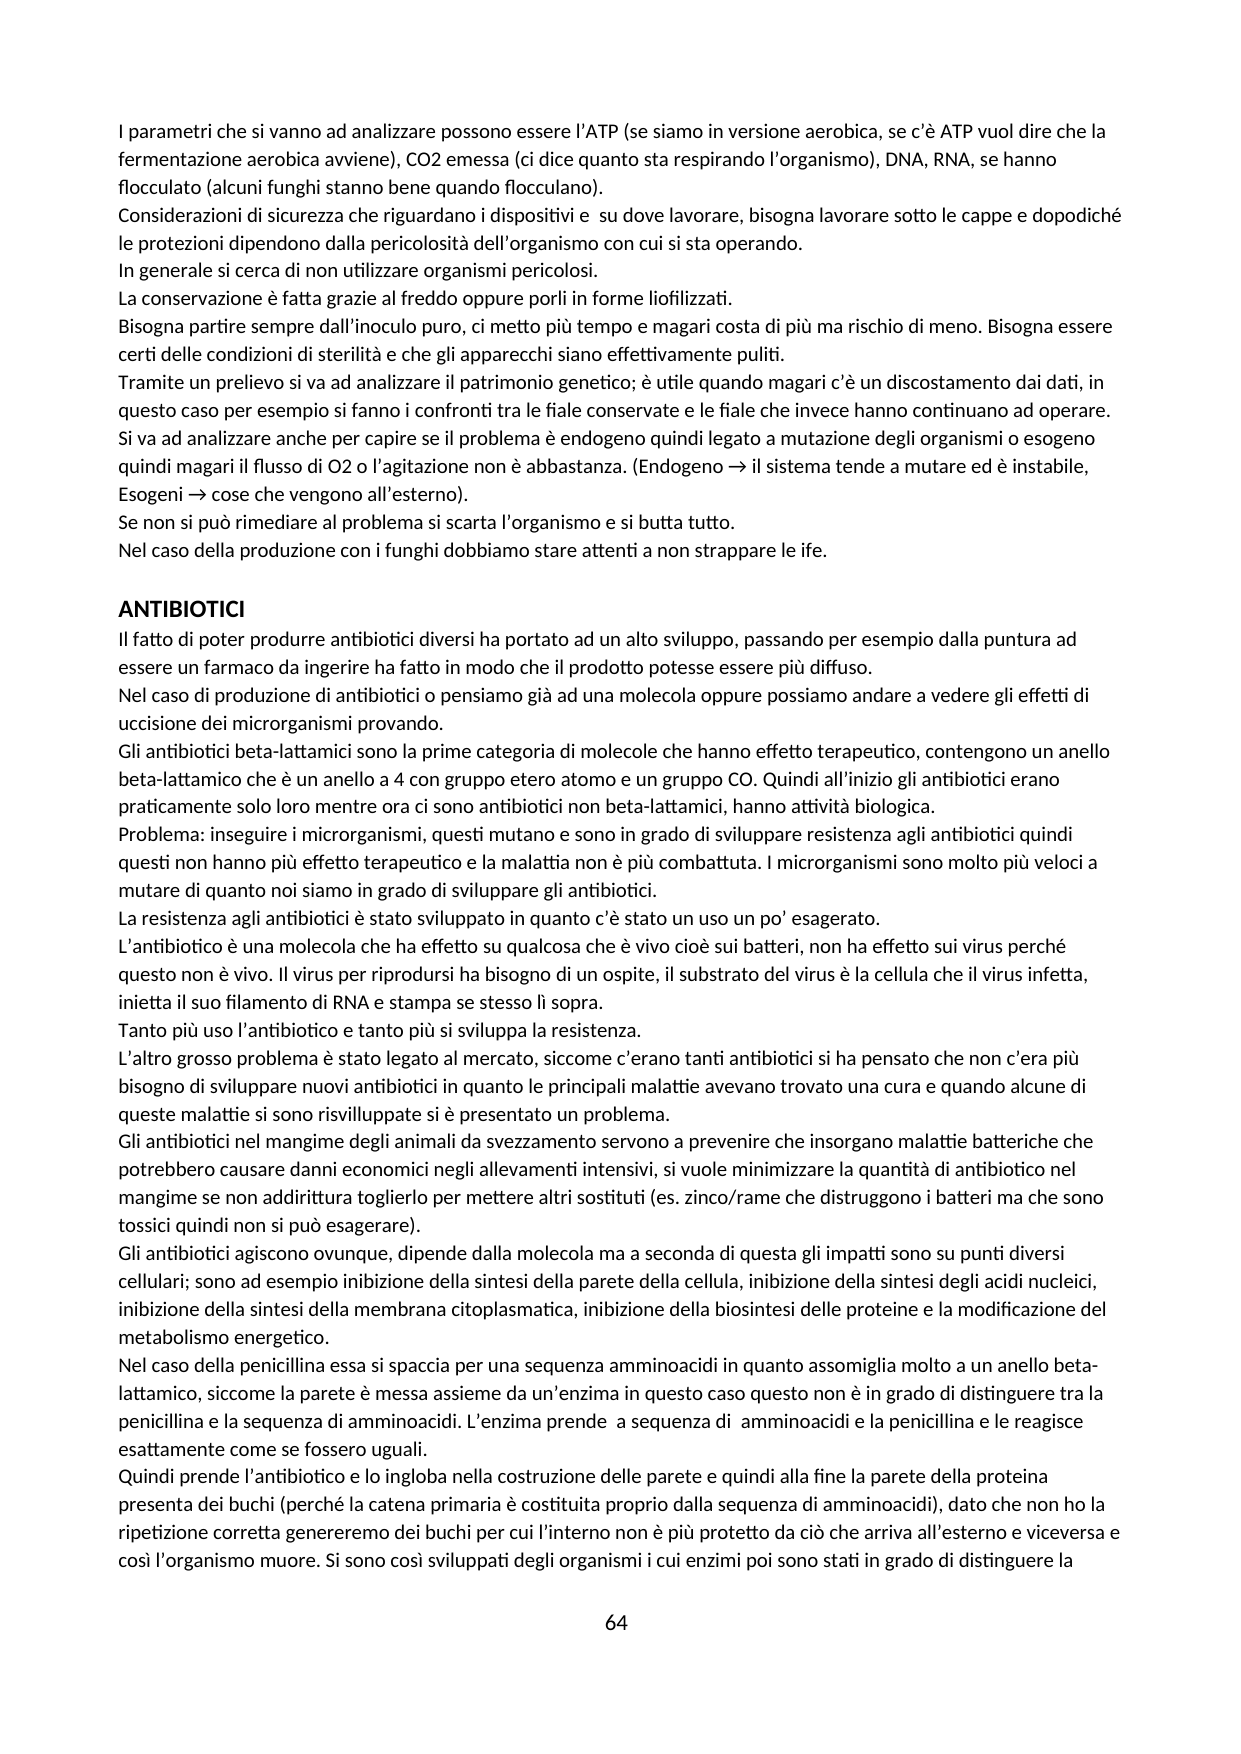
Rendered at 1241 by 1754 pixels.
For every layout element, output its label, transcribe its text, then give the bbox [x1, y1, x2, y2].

text ANTIBIOTICI Il fatto di poter produrre antibiotici diversi ha portato ad un alto sviluppo, passando per esempio dalla puntura ad essere un farmaco da ingerire ha fatto in modo che il prodotto potesse essere più diffuso. Nel caso di produzione di antibiotici o pensiamo già ad una molecola oppure possiamo andare a vedere gli effetti di uccisione dei microrganismi provando. Gli antibiotici beta-lattamici sono la prime categoria di molecole che hanno effetto terapeutico, contengono un anello beta-lattamico che è un anello a 4 con gruppo etero atomo e un gruppo CO. Quindi all’inizio gli antibiotici erano praticamente solo loro mentre ora ci sono antibiotici non beta-lattamici, hanno attività biologica. Problema: inseguire i microrganismi, questi mutano e sono in grado di sviluppare resistenza agli antibiotici quindi questi non hanno più effetto terapeutico e la malattia non è più combattuta. I microrganismi sono molto più veloci a mutare di quanto noi siamo in grado di sviluppare gli antibiotici. La resistenza agli antibiotici è stato sviluppato in quanto c’è stato un uso un po’ esagerato. L’antibiotico è una molecola che ha effetto su qualcosa che è vivo cioè sui batteri, non ha effetto sui virus perché questo non è vivo. Il virus per riprodursi ha bisogno di un ospite, il substrato del virus è la cellula che il virus infetta, inietta il suo filamento di RNA e stampa se stesso lì sopra. Tanto più uso l’antibiotico e tanto più si sviluppa la resistenza. L’altro grosso problema è stato legato al mercato, siccome c’erano tanti antibiotici si ha pensato che non c’era più bisogno di sviluppare nuovi antibiotici in quanto le principali malattie avevano trovato una cura e quando alcune di queste malattie si sono risvilluppate si è presentato un problema. Gli antibiotici nel mangime degli animali da svezzamento servono a prevenire che insorgano malattie batteriche che potrebbero causare danni economici negli allevamenti intensivi, si vuole minimizzare la quantità di antibiotico nel mangime se non addirittura toglierlo per mettere altri sostituti (es. zinco/rame che distruggono i batteri ma che sono tossici quindi non si può esagerare). Gli antibiotici agiscono ovunque, dipende dalla molecola ma a seconda di questa gli impatti sono su punti diversi cellulari; sono ad esempio inibizione della sintesi della parete della cellula, inibizione della sintesi degli acidi nucleici, inibizione della sintesi della membrana citoplasmatica, inibizione della biosintesi delle proteine e la modificazione del metabolismo energetico. Nel caso della penicillina essa si spaccia per una sequenza amminoacidi in quanto assomiglia molto a un anello beta-lattamico, siccome la parete è messa assieme da un’enzima in questo caso questo non è in grado di distinguere tra la penicillina e la sequenza di amminoacidi. L’enzima prende a sequenza di amminoacidi e la penicillina e le reagisce esattamente come se fossero uguali. Quindi prende l’antibiotico e lo ingloba nella costruzione delle parete e quindi alla fine la parete della proteina presenta dei buchi (perché la catena primaria è costituita proprio dalla sequenza di amminoacidi), dato che non ho la ripetizione corretta genereremo dei buchi per cui l’interno non è più protetto da ciò che arriva all’esterno e viceversa e così l’organismo muore. Si sono così sviluppati degli organismi i cui enzimi poi sono stati in grado di distinguere la [118, 565, 1124, 1573]
text I parametri che si vanno ad analizzare possono essere l’ATP (se siamo in versione aerobica, se c’è ATP vuol dire che la fermentazione aerobica avviene), CO2 emessa (ci dice quanto sta respirando l’organismo), DNA, RNA, se hanno flocculato (alcuni funghi stanno bene quando flocculano). Considerazioni di sicurezza che riguardano i dispositivi e su dove lavorare, bisogna lavorare sotto le cappe e dopodiché le protezioni dipendono dalla pericolosità dell’organismo con cui si sta operando. In generale si cerca di non utilizzare organismi pericolosi. La conservazione è fatta grazie al freddo oppure porli in forme liofilizzati. Bisogna partire sempre dall’inoculo puro, ci metto più tempo e magari costa di più ma rischio di meno. Bisogna essere certi delle condizioni di sterilità e che gli apparecchi siano effettivamente puliti. Tramite un prelievo si va ad analizzare il patrimonio genetico; è utile quando magari c’è un discostamento dai dati, in questo caso per esempio si fanno i confronti tra le fiale conservate e le fiale che invece hanno continuano ad operare. Si va ad analizzare anche per capire se il problema è endogeno quindi legato a mutazione degli organismi o esogeno quindi magari il flusso di O2 o l’agitazione non è abbastanza. (Endogeno → il sistema tende a mutare ed è instabile, Esogeni → cose che vengono all’esterno). Se non si può rimediare al problema si scarta l’organismo e si butta tutto. Nel caso della produzione con i funghi dobbiamo stare attenti a non strappare le ife. [118, 118, 1124, 562]
